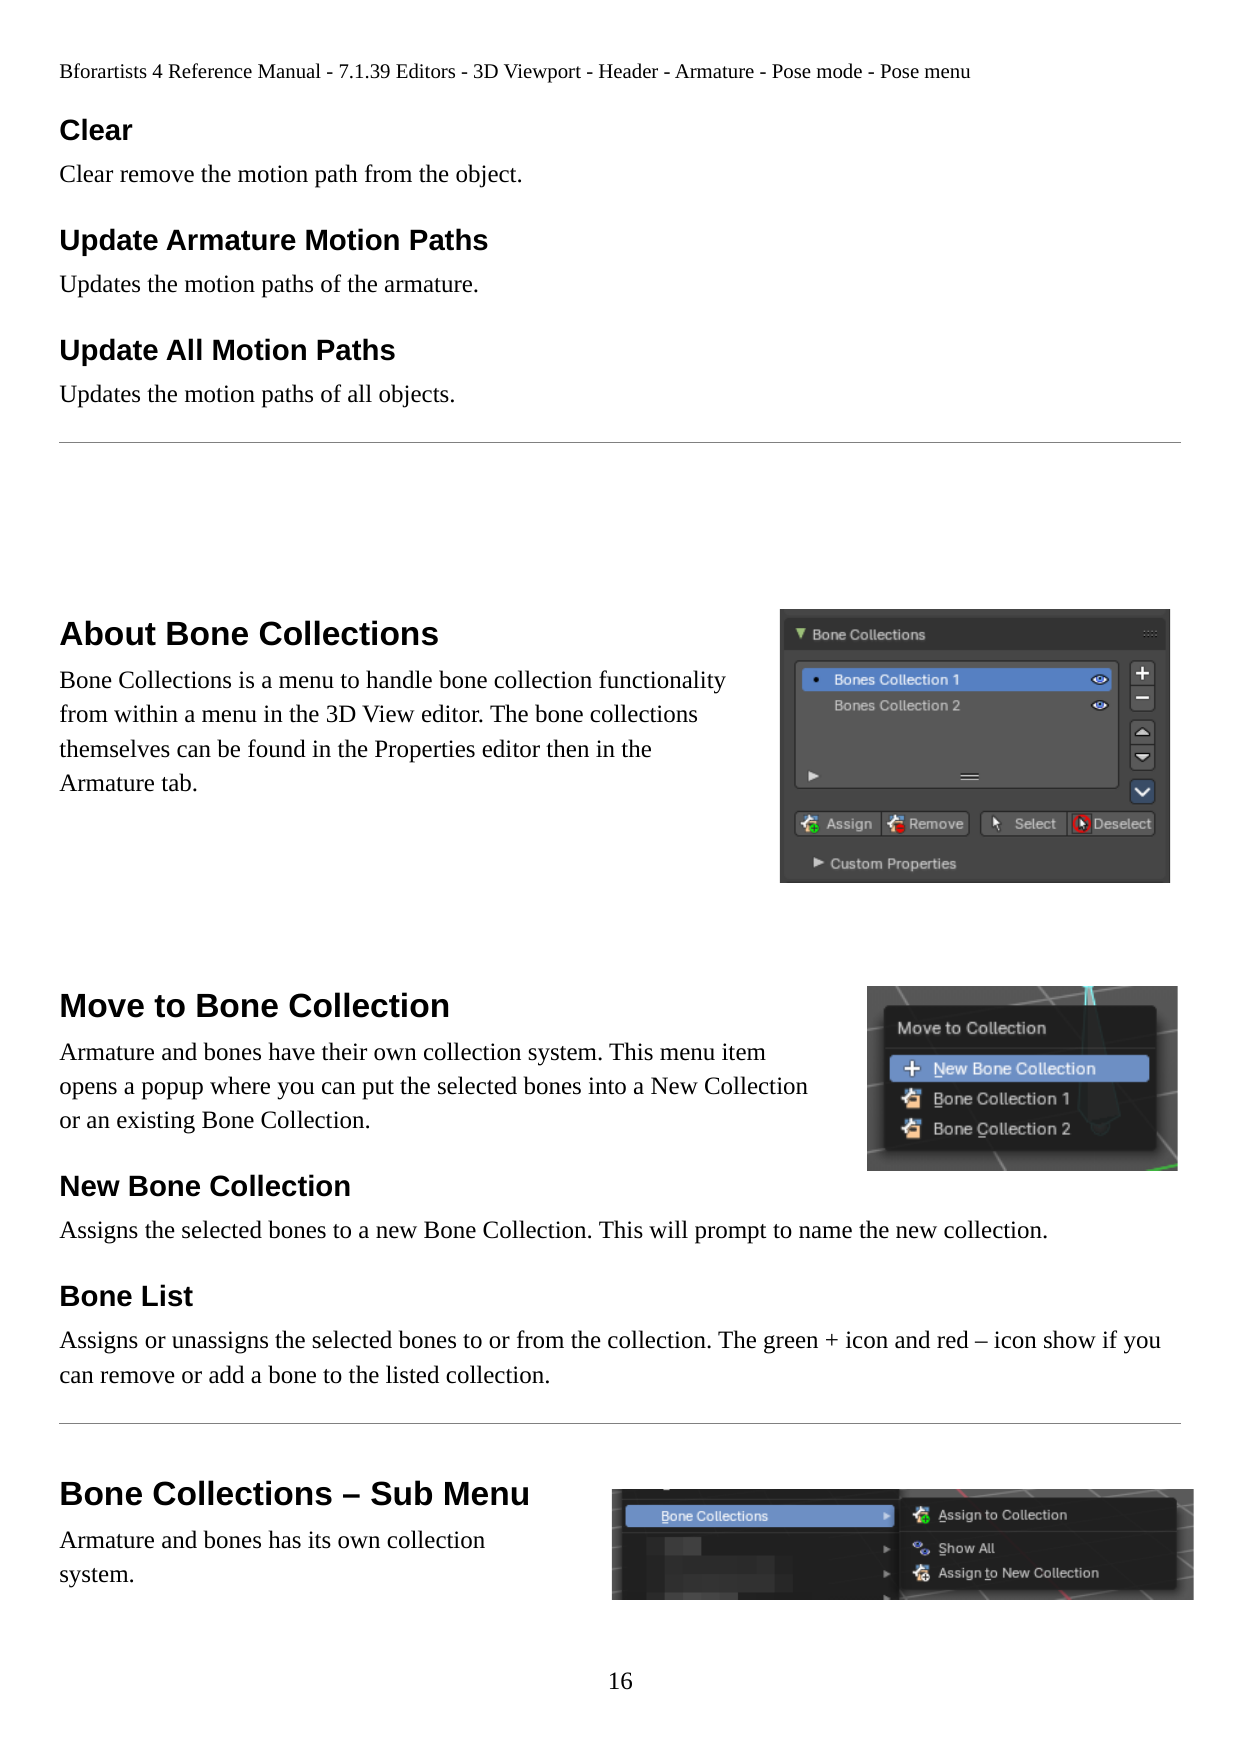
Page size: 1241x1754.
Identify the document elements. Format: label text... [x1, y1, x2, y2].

subtitle Bone List [59, 1279, 1181, 1313]
subtitle Move to Bone Collection [59, 985, 1181, 1024]
subtitle Update Armature Motion Paths [59, 222, 1181, 256]
picture [779, 609, 1171, 883]
picture [611, 1489, 1194, 1600]
text Assigns or unassigns the selected bones to or from the collection. The green + icon and red – icon show if you can remove or add a bone to the listed collection. [59, 1325, 1181, 1388]
text Clear remove the motion path from the object. [59, 159, 1181, 188]
text Armature and bones have their own collection system. This menu item opens a popup where you can put the selected bones into a New Collection or an existing Bone Collection. [59, 1037, 867, 1134]
text Bone Collections is a menu to handle bone collection functionality from within a menu in the 3D View editor. The bone collections themselves can be found in the Properties editor then in the Armature tab. [59, 665, 779, 797]
picture [867, 986, 1178, 1171]
text Updates the motion paths of the armature. [59, 269, 1181, 297]
subtitle Bone Collections – Sub Menu [59, 1474, 1181, 1512]
subtitle Update All Motion Paths [59, 332, 1181, 366]
subtitle New Bone Collection [59, 1169, 1181, 1203]
text Armature and bones has its own collection system. [59, 1525, 611, 1588]
text Assigns the selected bones to a new Bone Collection. This will prompt to name the new collection. [59, 1215, 1181, 1244]
subtitle About Bone Collections [59, 614, 779, 652]
text Updates the motion paths of all objects. [59, 379, 1181, 407]
subtitle Clear [59, 113, 1181, 146]
